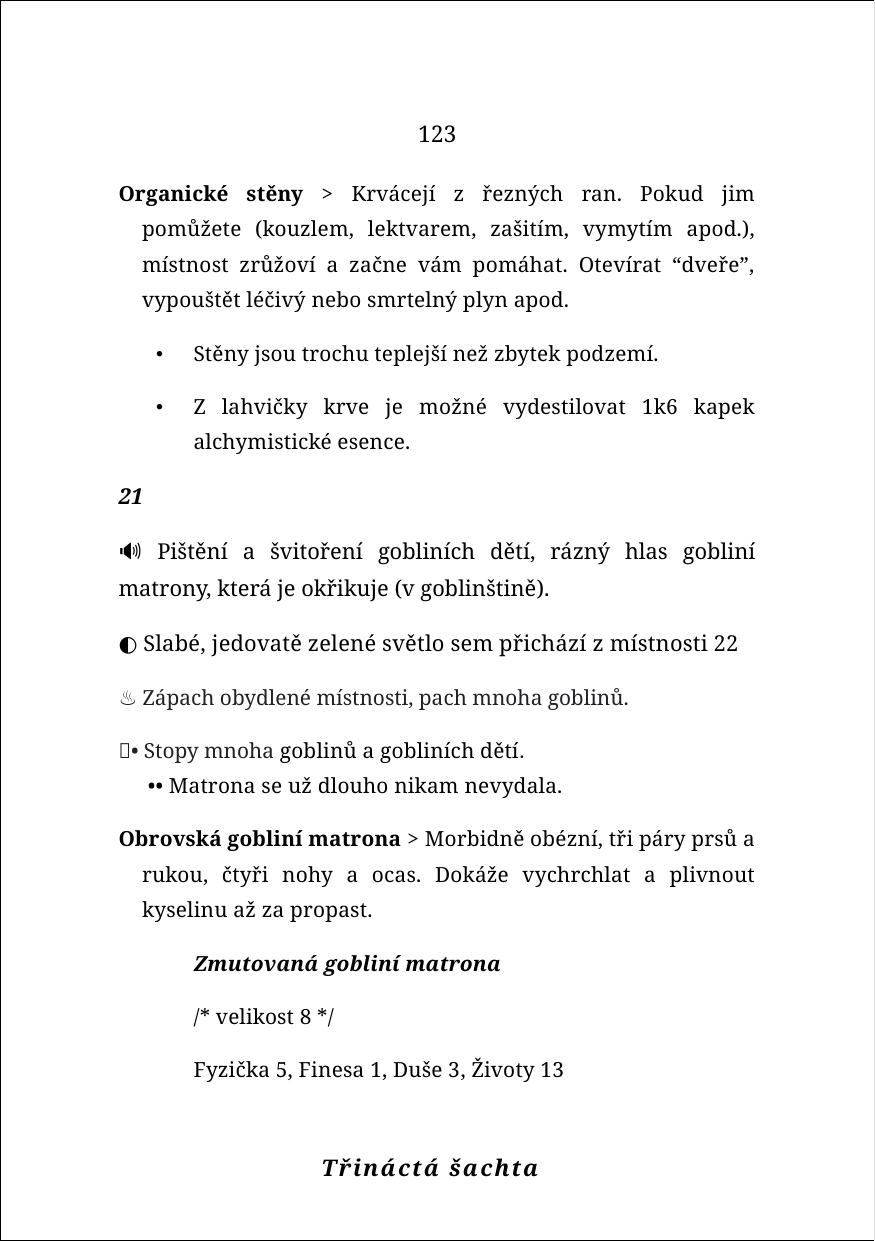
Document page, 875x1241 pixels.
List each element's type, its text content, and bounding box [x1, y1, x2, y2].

list Zmutovaná gobliní matrona [156, 949, 756, 977]
text ♨ Zápach obydlené místnosti, pach mnoha goblinů. [118, 683, 756, 711]
list Stěny jsou trochu teplejší než zbytek podzemí. [156, 339, 756, 367]
text Organické stěny > Krvácejí z řezných ran. Pokud jim pomůžete (kouzlem, lektvarem, zašitím, vymytím apod.), místnost zrůžoví a začne vám pomáhat. Otevírat “dveře”, vypouštět léčivý nebo smrtelný plyn apod. [118, 179, 756, 314]
list Fyzička 5, Finesa 1, Duše 3, Životy 13 [156, 1055, 756, 1084]
list Z lahvičky krve je možné vydestilovat 1k6 kapek alchymistické esence. [156, 392, 756, 456]
text 👣• Stopy mnoha goblinů a gobliních dětí. •• Matrona se už dlouho nikam nevydala. [118, 736, 756, 800]
text 🔊 Pištění a švitoření gobliních dětí, rázný hlas gobliní matrony, která je okřikuje (v goblinštině). [118, 536, 756, 603]
text Obrovská gobliní matrona > Morbidně obézní, tři páry prsů a rukou, čtyři nohy a ocas. Dokáže vychrchlat a plivnout kyselinu až za propast. [118, 824, 756, 924]
text 21 [118, 481, 756, 511]
list /* velikost 8 */ [156, 1002, 756, 1031]
text ◐ Slabé, jedovatě zelené světlo sem přichází z místnosti 22 [118, 628, 756, 657]
